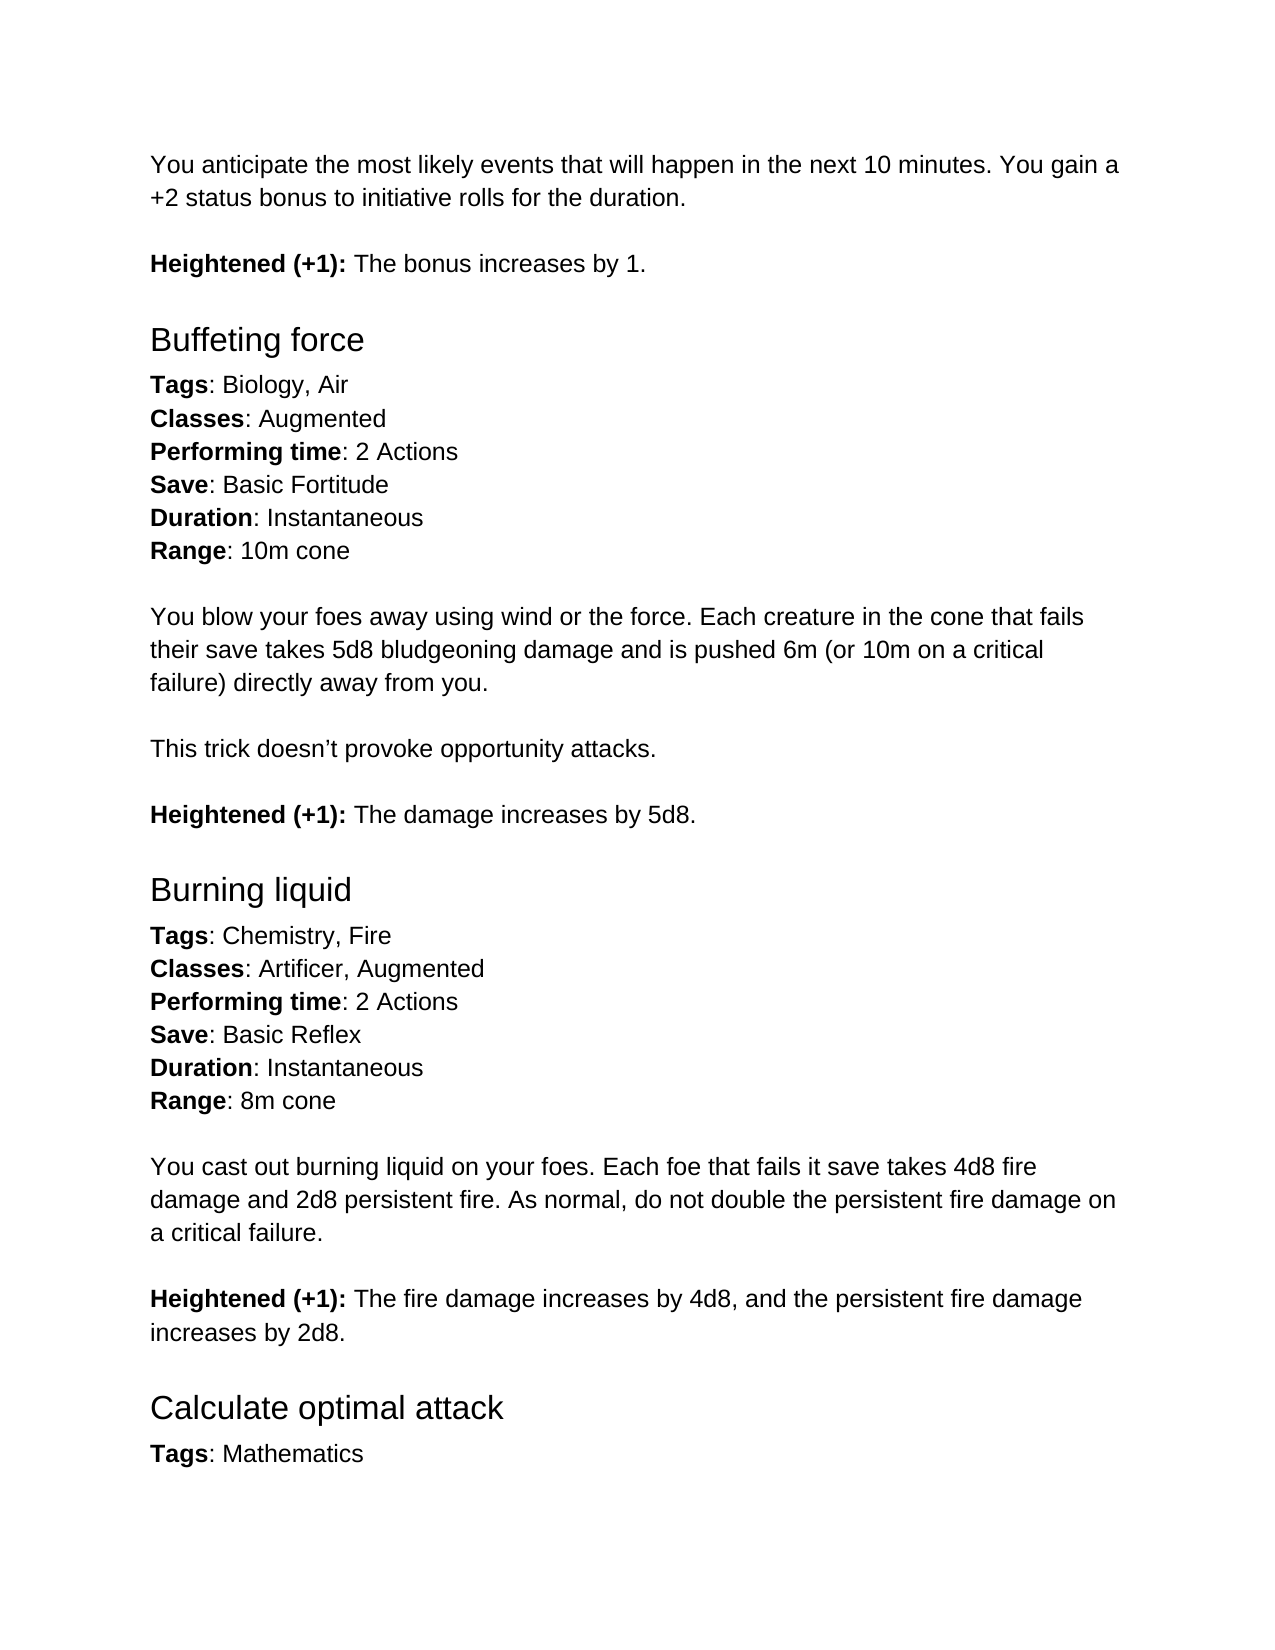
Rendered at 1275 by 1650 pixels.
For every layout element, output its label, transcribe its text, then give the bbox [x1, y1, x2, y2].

subtitle Burning liquid [150, 870, 1125, 909]
text Heightened (+1): The bonus increases by 1. [150, 249, 1125, 278]
text Tags: Chemistry, Fire [150, 921, 1125, 950]
text Duration: Instantaneous [150, 1053, 1125, 1082]
text Save: Basic Reflex [150, 1020, 1125, 1049]
text Duration: Instantaneous [150, 503, 1125, 531]
text Tags: Mathematics [150, 1439, 1125, 1468]
subtitle Calculate optimal attack [150, 1388, 1125, 1426]
text Heightened (+1): The damage increases by 5d8. [150, 800, 1125, 828]
text Heightened (+1): The fire damage increases by 4d8, and the persistent fire damage increases by 2d8. [150, 1284, 1125, 1346]
text You anticipate the most likely events that will happen in the next 10 minutes. You gain a +2 status bonus to initiative rolls for the duration. [150, 150, 1125, 212]
text You blow your foes away using wind or the force. Each creature in the cone that fails their save takes 5d8 bludgeoning damage and is pushed 6m (or 10m on a critical failure) directly away from you. [150, 602, 1125, 696]
text Save: Basic Fortitude [150, 469, 1125, 498]
text Tags: Biology, Air [150, 371, 1125, 399]
text Classes: Augmented [150, 403, 1125, 432]
subtitle Buffeting force [150, 319, 1125, 358]
text Performing time: 2 Actions [150, 987, 1125, 1016]
text Classes: Artificer, Augmented [150, 954, 1125, 983]
text Range: 8m cone [150, 1086, 1125, 1115]
text This trick doesn’t provoke opportunity attacks. [150, 734, 1125, 762]
text You cast out burning liquid on your foes. Each foe that fails it save takes 4d8 fire damage and 2d8 persistent fire. As normal, do not double the persistent fire damage on a critical failure. [150, 1152, 1125, 1247]
text Performing time: 2 Actions [150, 437, 1125, 465]
text Range: 10m cone [150, 536, 1125, 564]
